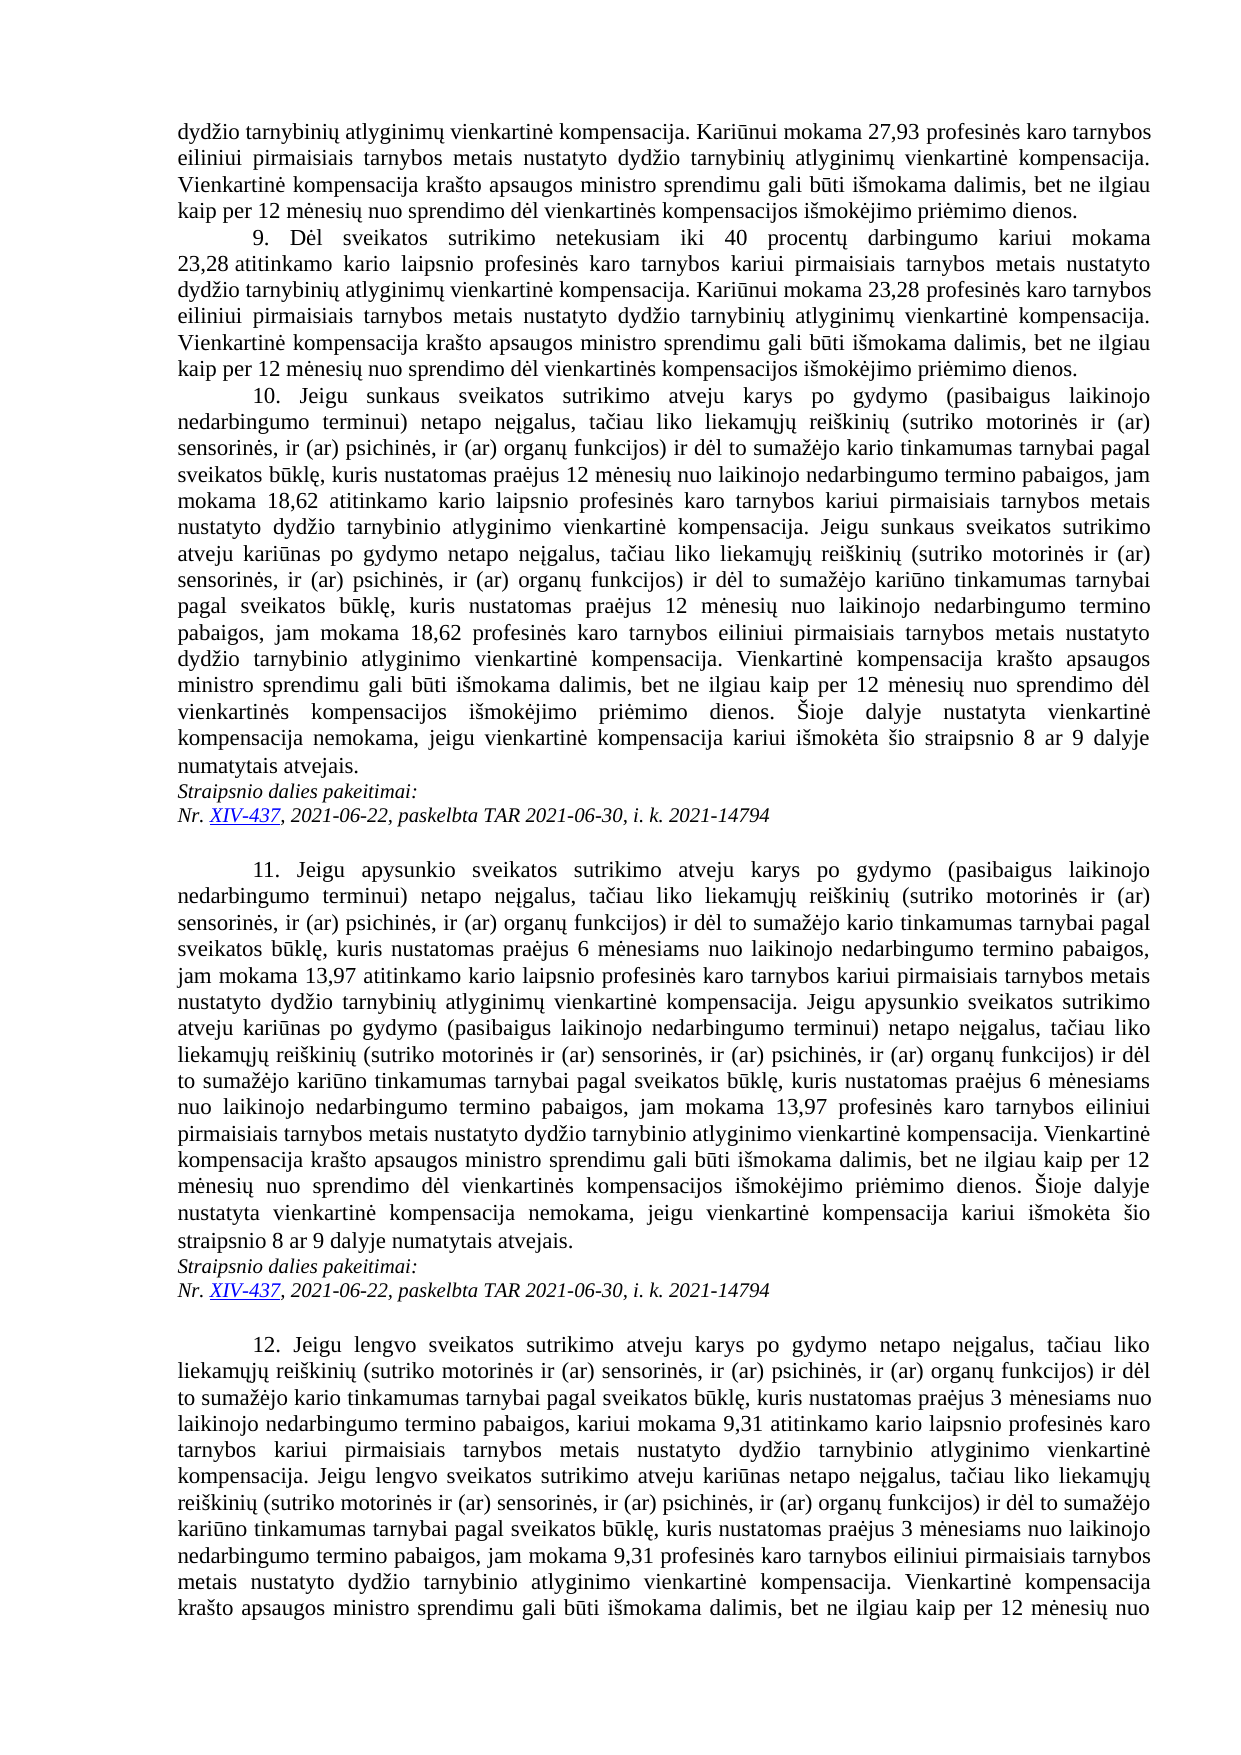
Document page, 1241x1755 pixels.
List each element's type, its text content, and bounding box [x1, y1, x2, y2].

text Nr. XIV-437, 2021-06-22, paskelbta TAR 2021-06-30, i. k. 2021-14794 [177, 1278, 1152, 1302]
text Straipsnio dalies pakeitimai: [177, 779, 1152, 803]
text 11. Jeigu apysunkio sveikatos sutrikimo atveju karys po gydymo (pasibaigus laikinojo nedarbingumo terminui) netapo neįgalus, tačiau liko liekamųjų reiškinių (sutriko motorinės ir (ar) sensorinės, ir (ar) psichinės, ir (ar) organų funkcijos) ir dėl to sumažėjo kario tinkamumas tarnybai pagal sveikatos būklę, kuris nustatomas praėjus 6 mėnesiams nuo laikinojo nedarbingumo termino pabaigos, jam mokama 13,97 atitinkamo kario laipsnio profesinės karo tarnybos kariui pirmaisiais tarnybos metais nustatyto dydžio tarnybinių atlyginimų vienkartinė kompensacija. Jeigu apysunkio sveikatos sutrikimo atveju kariūnas po gydymo (pasibaigus laikinojo nedarbingumo terminui) netapo neįgalus, tačiau liko liekamųjų reiškinių (sutriko motorinės ir (ar) sensorinės, ir (ar) psichinės, ir (ar) organų funkcijos) ir dėl to sumažėjo kariūno tinkamumas tarnybai pagal sveikatos būklę, kuris nustatomas praėjus 6 mėnesiams nuo laikinojo nedarbingumo termino pabaigos, jam mokama 13,97 profesinės karo tarnybos eiliniui pirmaisiais tarnybos metais nustatyto dydžio tarnybinio atlyginimo vienkartinė kompensacija. Vienkartinė kompensacija krašto apsaugos ministro sprendimu gali būti išmokama dalimis, bet ne ilgiau kaip per 12 mėnesių nuo sprendimo dėl vienkartinės kompensacijos išmokėjimo priėmimo dienos. Šioje dalyje nustatyta vienkartinė kompensacija nemokama, jeigu vienkartinė kompensacija kariui išmokėta šio straipsnio 8 ar 9 dalyje numatytais atvejais. [177, 856, 1152, 1254]
text 12. Jeigu lengvo sveikatos sutrikimo atveju karys po gydymo netapo neįgalus, tačiau liko liekamųjų reiškinių (sutriko motorinės ir (ar) sensorinės, ir (ar) psichinės, ir (ar) organų funkcijos) ir dėl to sumažėjo kario tinkamumas tarnybai pagal sveikatos būklę, kuris nustatomas praėjus 3 mėnesiams nuo laikinojo nedarbingumo termino pabaigos, kariui mokama 9,31 atitinkamo kario laipsnio profesinės karo tarnybos kariui pirmaisiais tarnybos metais nustatyto dydžio tarnybinio atlyginimo vienkartinė kompensacija. Jeigu lengvo sveikatos sutrikimo atveju kariūnas netapo neįgalus, tačiau liko liekamųjų reiškinių (sutriko motorinės ir (ar) sensorinės, ir (ar) psichinės, ir (ar) organų funkcijos) ir dėl to sumažėjo kariūno tinkamumas tarnybai pagal sveikatos būklę, kuris nustatomas praėjus 3 mėnesiams nuo laikinojo nedarbingumo termino pabaigos, jam mokama 9,31 profesinės karo tarnybos eiliniui pirmaisiais tarnybos metais nustatyto dydžio tarnybinio atlyginimo vienkartinė kompensacija. Vienkartinė kompensacija krašto apsaugos ministro sprendimu gali būti išmokama dalimis, bet ne ilgiau kaip per 12 mėnesių nuo [177, 1331, 1152, 1621]
text dydžio tarnybinių atlyginimų vienkartinė kompensacija. Kariūnui mokama 27,93 profesinės karo tarnybos eiliniui pirmaisiais tarnybos metais nustatyto dydžio tarnybinių atlyginimų vienkartinė kompensacija. Vienkartinė kompensacija krašto apsaugos ministro sprendimu gali būti išmokama dalimis, bet ne ilgiau kaip per 12 mėnesių nuo sprendimo dėl vienkartinės kompensacijos išmokėjimo priėmimo dienos. [177, 118, 1152, 223]
text 9. Dėl sveikatos sutrikimo netekusiam iki 40 procentų darbingumo kariui mokama 23,28 atitinkamo kario laipsnio profesinės karo tarnybos kariui pirmaisiais tarnybos metais nustatyto dydžio tarnybinių atlyginimų vienkartinė kompensacija. Kariūnui mokama 23,28 profesinės karo tarnybos eiliniui pirmaisiais tarnybos metais nustatyto dydžio tarnybinių atlyginimų vienkartinė kompensacija. Vienkartinė kompensacija krašto apsaugos ministro sprendimu gali būti išmokama dalimis, bet ne ilgiau kaip per 12 mėnesių nuo sprendimo dėl vienkartinės kompensacijos išmokėjimo priėmimo dienos. [177, 223, 1152, 382]
text 10. Jeigu sunkaus sveikatos sutrikimo atveju karys po gydymo (pasibaigus laikinojo nedarbingumo terminui) netapo neįgalus, tačiau liko liekamųjų reiškinių (sutriko motorinės ir (ar) sensorinės, ir (ar) psichinės, ir (ar) organų funkcijos) ir dėl to sumažėjo kario tinkamumas tarnybai pagal sveikatos būklę, kuris nustatomas praėjus 12 mėnesių nuo laikinojo nedarbingumo termino pabaigos, jam mokama 18,62 atitinkamo kario laipsnio profesinės karo tarnybos kariui pirmaisiais tarnybos metais nustatyto dydžio tarnybinio atlyginimo vienkartinė kompensacija. Jeigu sunkaus sveikatos sutrikimo atveju kariūnas po gydymo netapo neįgalus, tačiau liko liekamųjų reiškinių (sutriko motorinės ir (ar) sensorinės, ir (ar) psichinės, ir (ar) organų funkcijos) ir dėl to sumažėjo kariūno tinkamumas tarnybai pagal sveikatos būklę, kuris nustatomas praėjus 12 mėnesių nuo laikinojo nedarbingumo termino pabaigos, jam mokama 18,62 profesinės karo tarnybos eiliniui pirmaisiais tarnybos metais nustatyto dydžio tarnybinio atlyginimo vienkartinė kompensacija. Vienkartinė kompensacija krašto apsaugos ministro sprendimu gali būti išmokama dalimis, bet ne ilgiau kaip per 12 mėnesių nuo sprendimo dėl vienkartinės kompensacijos išmokėjimo priėmimo dienos. Šioje dalyje nustatyta vienkartinė kompensacija nemokama, jeigu vienkartinė kompensacija kariui išmokėta šio straipsnio 8 ar 9 dalyje numatytais atvejais. [177, 382, 1152, 779]
text Nr. XIV-437, 2021-06-22, paskelbta TAR 2021-06-30, i. k. 2021-14794 [177, 803, 1152, 827]
text Straipsnio dalies pakeitimai: [177, 1254, 1152, 1278]
